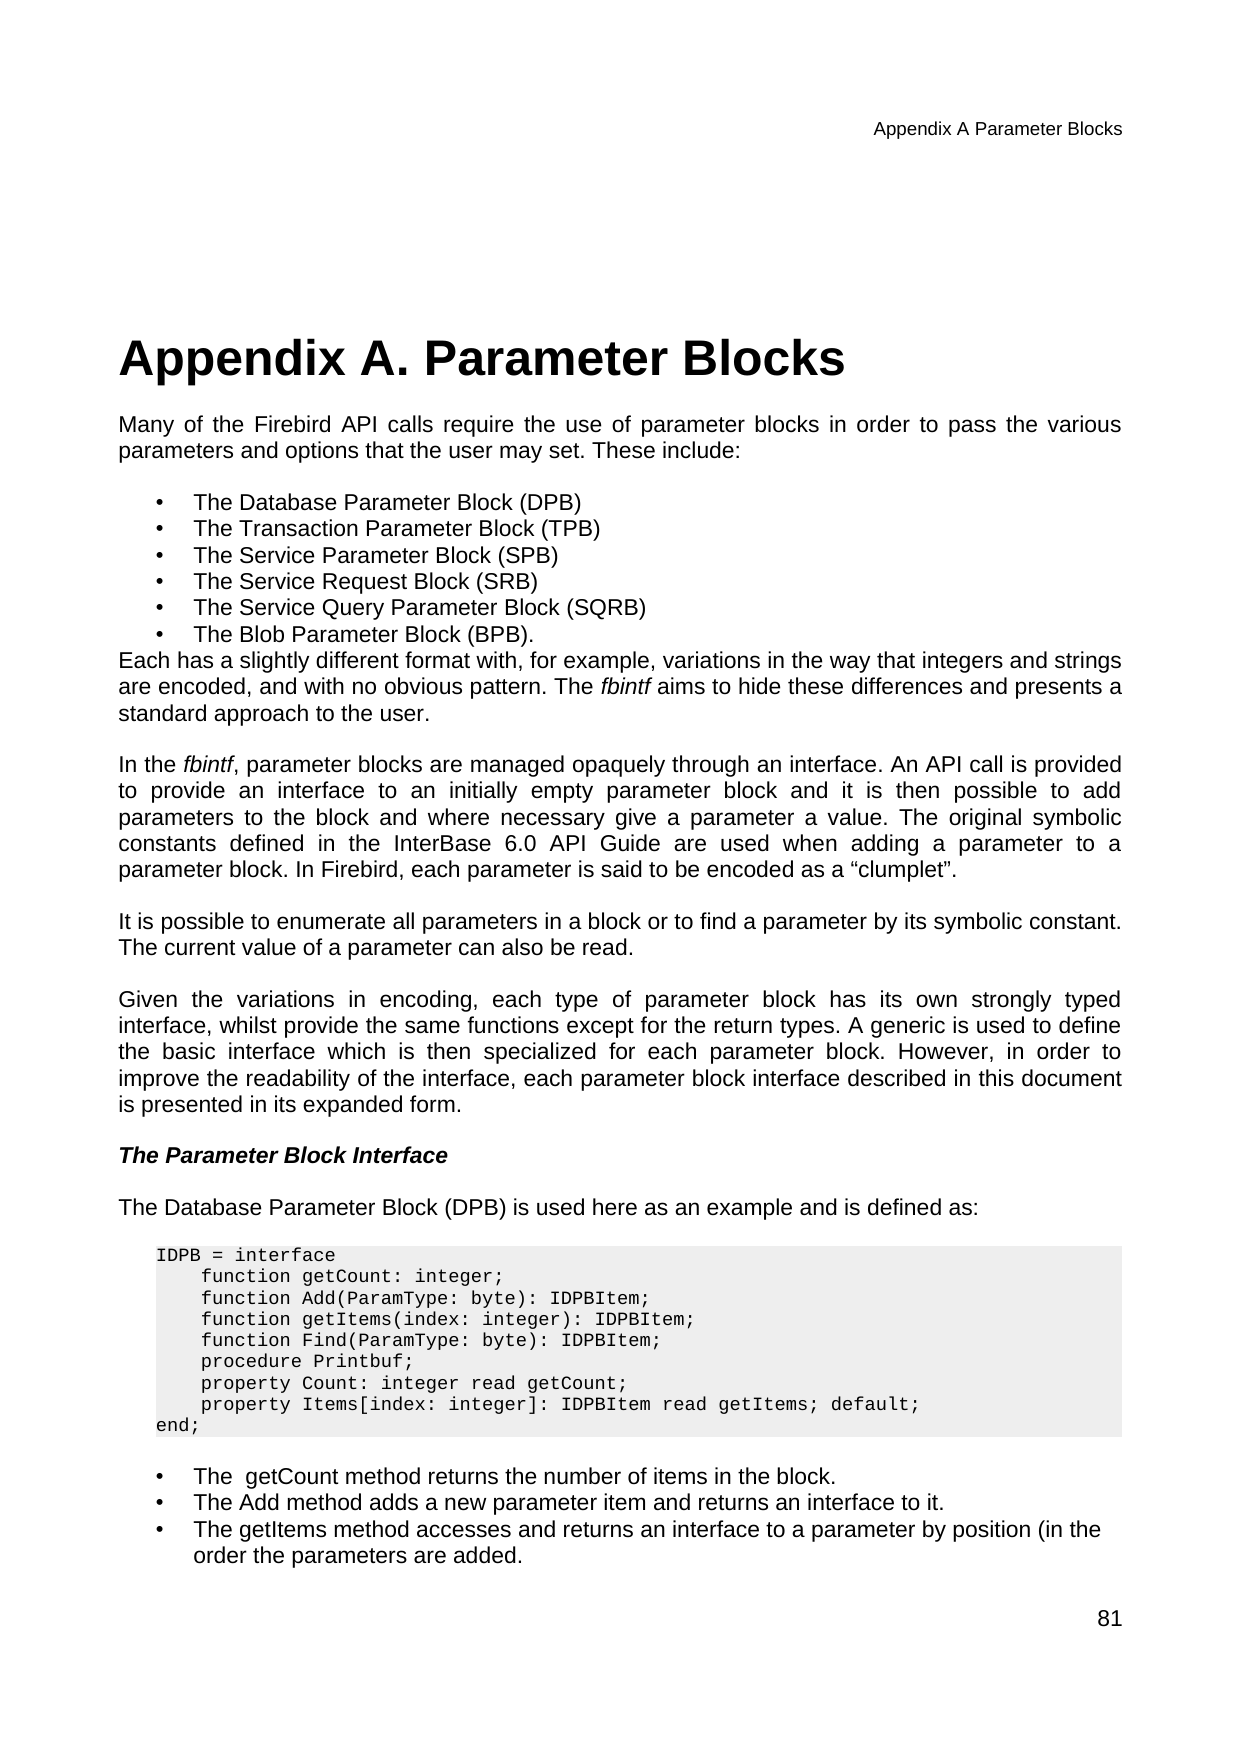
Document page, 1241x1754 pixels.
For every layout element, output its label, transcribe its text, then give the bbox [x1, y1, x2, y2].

list The Service Request Block (SRB) [156, 568, 1122, 594]
text IDPB = interface [156, 1246, 1122, 1267]
text function Add(ParamType: byte): IDPBItem; [156, 1288, 1122, 1310]
list The Transaction Parameter Block (TPB) [156, 515, 1122, 542]
list The Add method adds a new parameter item and returns an interface to it. [156, 1489, 1122, 1516]
text Given the variations in encoding, each type of parameter block has its own strongly typed interface, whilst provide the same functions except for the return types. A generic is used to define the basic interface which is then specialized for each parameter block. However, in order to improve the readability of the interface, each parameter block interface described in this document is presented in its expanded form. [118, 986, 1122, 1117]
list The getItems method accesses and returns an interface to a parameter by position (in the order the parameters are added. [156, 1516, 1122, 1568]
text function getCount: integer; [156, 1267, 1122, 1288]
list The Service Parameter Block (SPB) [156, 542, 1122, 568]
text Each has a slightly different format with, for example, variations in the way that integers and strings are encoded, and with no obvious pattern. The fbintf aims to hide these differences and presents a standard approach to the user. [118, 647, 1122, 726]
list The Service Query Parameter Block (SQRB) [156, 594, 1122, 621]
text procedure Printbuf; [156, 1352, 1122, 1373]
list The Blob Parameter Block (BPB). [156, 621, 1122, 647]
list Parameter Blocks [118, 328, 1122, 386]
text function Find(ParamType: byte): IDPBItem; [156, 1331, 1122, 1352]
text It is possible to enumerate all parameters in a block or to find a parameter by its symbolic constant. The current value of a parameter can also be read. [118, 908, 1122, 961]
text The Database Parameter Block (DPB) is used here as an example and is defined as: [118, 1194, 1122, 1221]
text Many of the Firebird API calls require the use of parameter blocks in order to pass the various parameters and options that the user may set. These include: [118, 411, 1122, 464]
list The getCount method returns the number of items in the block. [156, 1463, 1122, 1489]
text The Parameter Block Interface [118, 1142, 1122, 1169]
text property Items[index: integer]: IDPBItem read getItems; default; [156, 1395, 1122, 1416]
text In the fbintf, parameter blocks are managed opaquely through an interface. An API call is provided to provide an interface to an initially empty parameter block and it is then possible to add parameters to the block and where necessary give a parameter a value. The original symbolic constants defined in the InterBase 6.0 API Guide are used when adding a parameter to a parameter block. In Firebird, each parameter is said to be encoded as a “clumplet”. [118, 751, 1122, 883]
text function getItems(index: integer): IDPBItem; [156, 1310, 1122, 1331]
text end; [156, 1416, 1122, 1437]
list The Database Parameter Block (DPB) [156, 489, 1122, 515]
text property Count: integer read getCount; [156, 1373, 1122, 1395]
